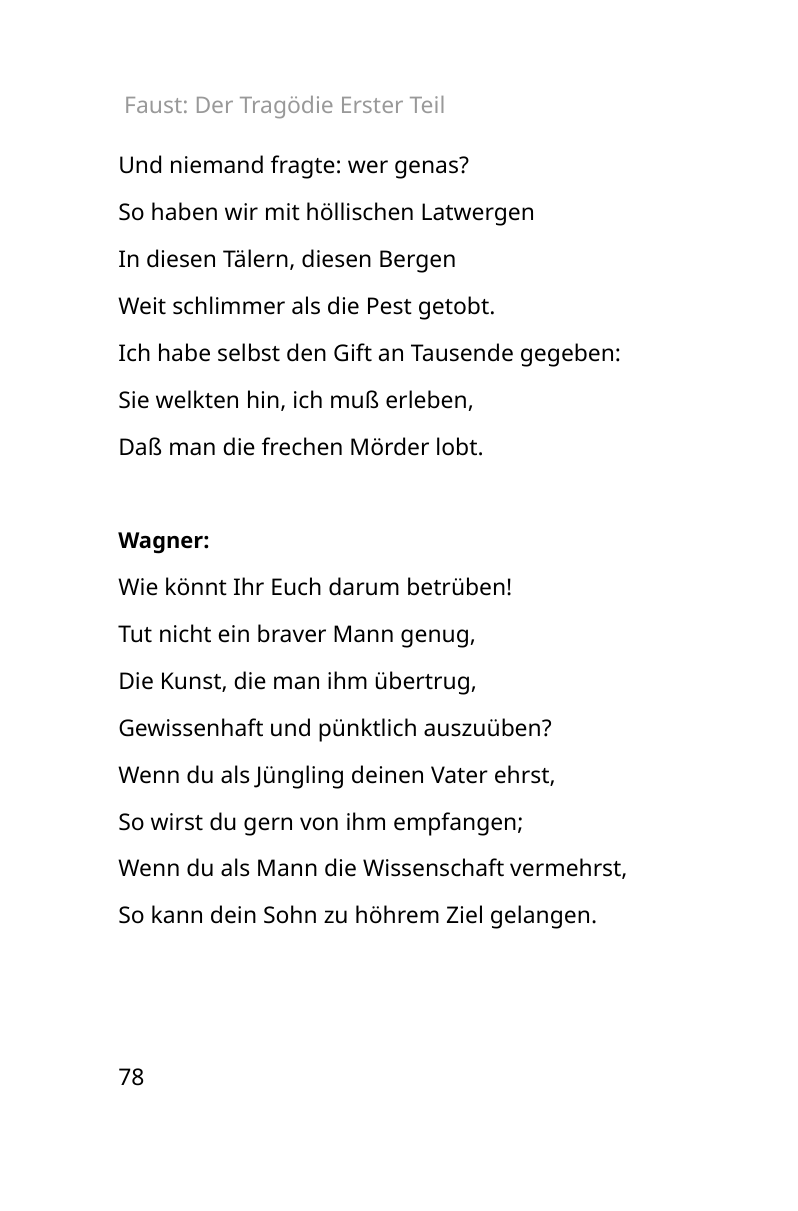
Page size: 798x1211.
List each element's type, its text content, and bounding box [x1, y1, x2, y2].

text Wagner: Wie könnt Ihr Euch darum betrüben! Tut nicht ein braver Mann genug, Die Kunst, die man ihm übertrug, Gewissenhaft und pünktlich auszuüben? Wenn du als Jüngling deinen Vater ehrst, So wirst du gern von ihm empfangen; Wenn du als Mann die Wissenschaft vermehrst, So kann dein Sohn zu höhrem Ziel gelangen. [118, 495, 679, 931]
text Und niemand fragte: wer genas? So haben wir mit höllischen Latwergen In diesen Tälern, diesen Bergen Weit schlimmer als die Pest getobt. Ich habe selbst den Gift an Tausende gegeben: Sie welkten hin, ich muß erleben, Daß man die frechen Mörder lobt. [118, 149, 679, 462]
